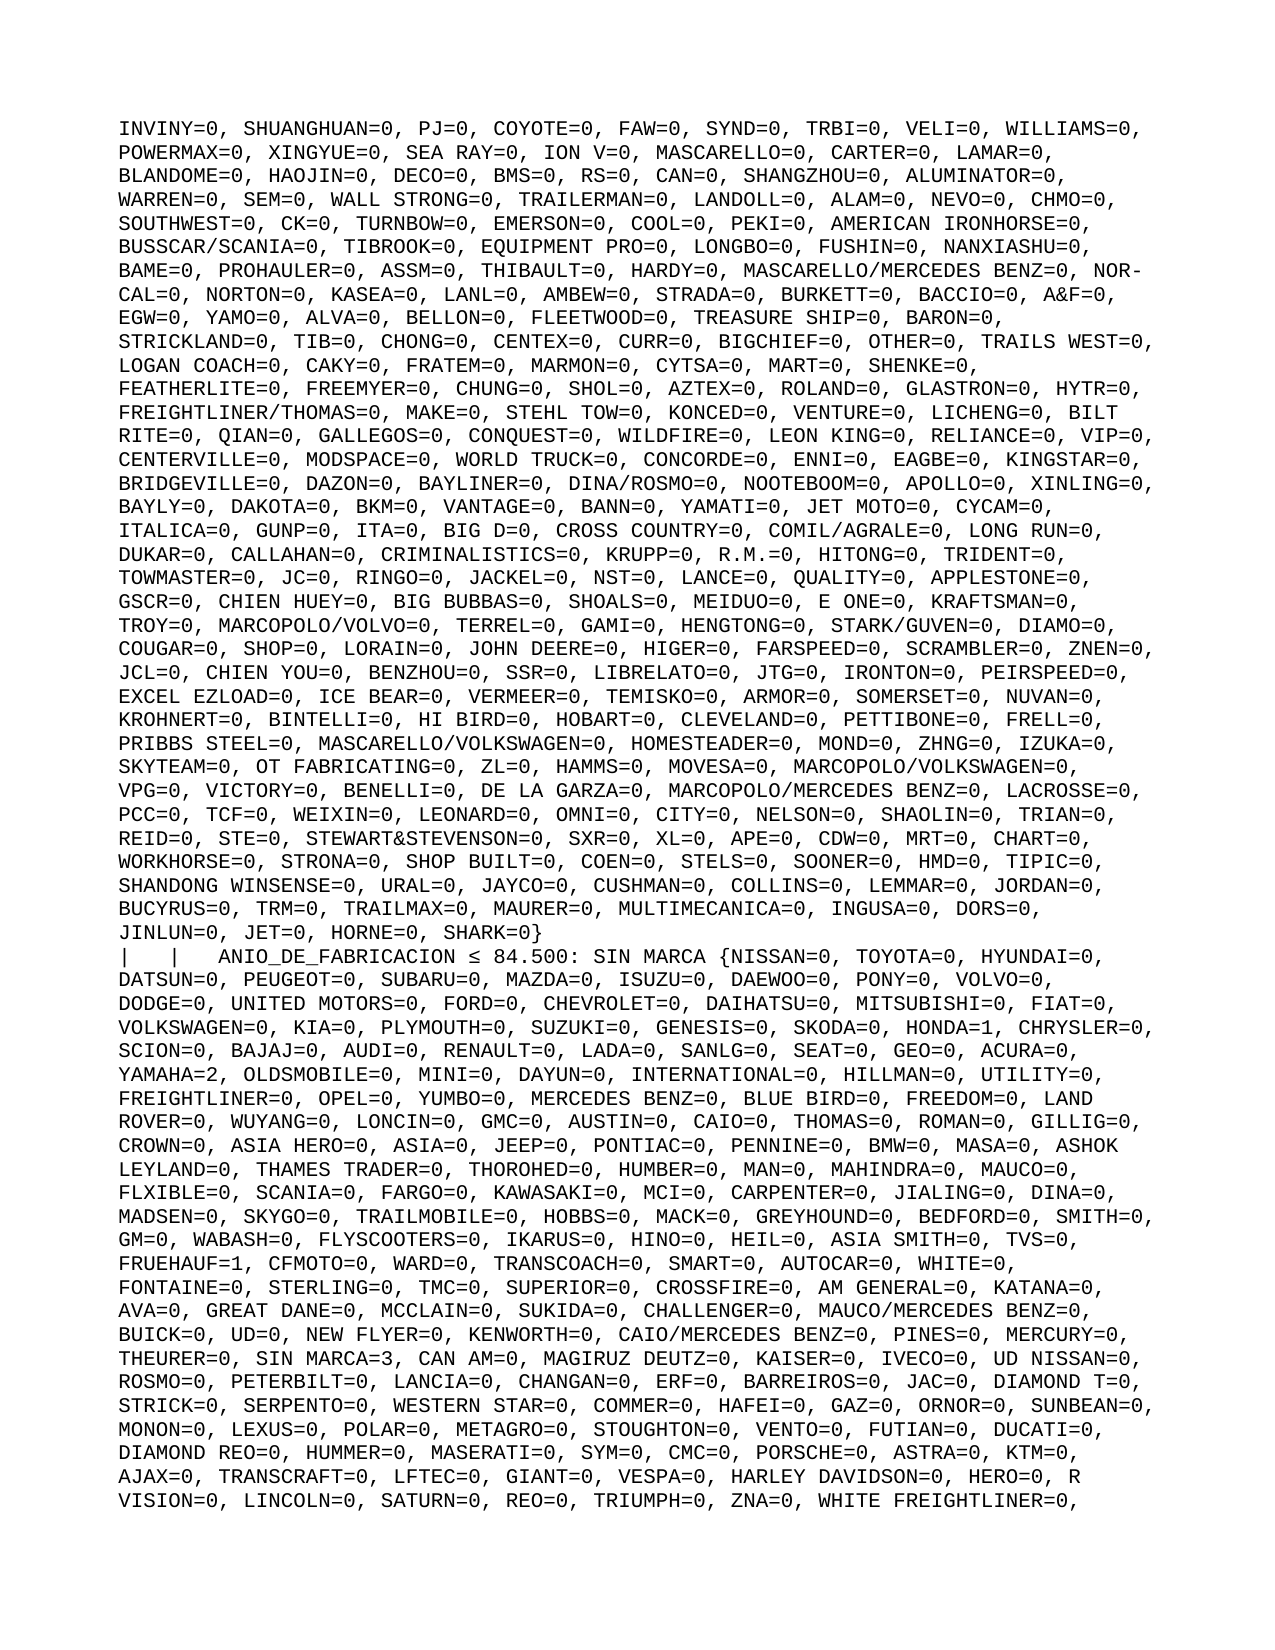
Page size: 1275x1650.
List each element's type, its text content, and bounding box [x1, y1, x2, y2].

text INVINY=0, SHUANGHUAN=0, PJ=0, COYOTE=0, FAW=0, SYND=0, TRBI=0, VELI=0, WILLIAMS=0, POWERMAX=0, XINGYUE=0, SEA RAY=0, ION V=0, MASCARELLO=0, CARTER=0, LAMAR=0, BLANDOME=0, HAOJIN=0, DECO=0, BMS=0, RS=0, CAN=0, SHANGZHOU=0, ALUMINATOR=0, WARREN=0, SEM=0, WALL STRONG=0, TRAILERMAN=0, LANDOLL=0, ALAM=0, NEVO=0, CHMO=0, SOUTHWEST=0, CK=0, TURNBOW=0, EMERSON=0, COOL=0, PEKI=0, AMERICAN IRONHORSE=0, BUSSCAR/SCANIA=0, TIBROOK=0, EQUIPMENT PRO=0, LONGBO=0, FUSHIN=0, NANXIASHU=0, BAME=0, PROHAULER=0, ASSM=0, THIBAULT=0, HARDY=0, MASCARELLO/MERCEDES BENZ=0, NOR-CAL=0, NORTON=0, KASEA=0, LANL=0, AMBEW=0, STRADA=0, BURKETT=0, BACCIO=0, A&F=0, EGW=0, YAMO=0, ALVA=0, BELLON=0, FLEETWOOD=0, TREASURE SHIP=0, BARON=0, STRICKLAND=0, TIB=0, CHONG=0, CENTEX=0, CURR=0, BIGCHIEF=0, OTHER=0, TRAILS WEST=0, LOGAN COACH=0, CAKY=0, FRATEM=0, MARMON=0, CYTSA=0, MART=0, SHENKE=0, FEATHERLITE=0, FREEMYER=0, CHUNG=0, SHOL=0, AZTEX=0, ROLAND=0, GLASTRON=0, HYTR=0, FREIGHTLINER/THOMAS=0, MAKE=0, STEHL TOW=0, KONCED=0, VENTURE=0, LICHENG=0, BILT RITE=0, QIAN=0, GALLEGOS=0, CONQUEST=0, WILDFIRE=0, LEON KING=0, RELIANCE=0, VIP=0, CENTERVILLE=0, MODSPACE=0, WORLD TRUCK=0, CONCORDE=0, ENNI=0, EAGBE=0, KINGSTAR=0, BRIDGEVILLE=0, DAZON=0, BAYLINER=0, DINA/ROSMO=0, NOOTEBOOM=0, APOLLO=0, XINLING=0, BAYLY=0, DAKOTA=0, BKM=0, VANTAGE=0, BANN=0, YAMATI=0, JET MOTO=0, CYCAM=0, ITALICA=0, GUNP=0, ITA=0, BIG D=0, CROSS COUNTRY=0, COMIL/AGRALE=0, LONG RUN=0, DUKAR=0, CALLAHAN=0, CRIMINALISTICS=0, KRUPP=0, R.M.=0, HITONG=0, TRIDENT=0, TOWMASTER=0, JC=0, RINGO=0, JACKEL=0, NST=0, LANCE=0, QUALITY=0, APPLESTONE=0, GSCR=0, CHIEN HUEY=0, BIG BUBBAS=0, SHOALS=0, MEIDUO=0, E ONE=0, KRAFTSMAN=0, TROY=0, MARCOPOLO/VOLVO=0, TERREL=0, GAMI=0, HENGTONG=0, STARK/GUVEN=0, DIAMO=0, COUGAR=0, SHOP=0, LORAIN=0, JOHN DEERE=0, HIGER=0, FARSPEED=0, SCRAMBLER=0, ZNEN=0, JCL=0, CHIEN YOU=0, BENZHOU=0, SSR=0, LIBRELATO=0, JTG=0, IRONTON=0, PEIRSPEED=0, EXCEL EZLOAD=0, ICE BEAR=0, VERMEER=0, TEMISKO=0, ARMOR=0, SOMERSET=0, NUVAN=0, KROHNERT=0, BINTELLI=0, HI BIRD=0, HOBART=0, CLEVELAND=0, PETTIBONE=0, FRELL=0, PRIBBS STEEL=0, MASCARELLO/VOLKSWAGEN=0, HOMESTEADER=0, MOND=0, ZHNG=0, IZUKA=0, SKYTEAM=0, OT FABRICATING=0, ZL=0, HAMMS=0, MOVESA=0, MARCOPOLO/VOLKSWAGEN=0, VPG=0, VICTORY=0, BENELLI=0, DE LA GARZA=0, MARCOPOLO/MERCEDES BENZ=0, LACROSSE=0, PCC=0, TCF=0, WEIXIN=0, LEONARD=0, OMNI=0, CITY=0, NELSON=0, SHAOLIN=0, TRIAN=0, REID=0, STE=0, STEWART&STEVENSON=0, SXR=0, XL=0, APE=0, CDW=0, MRT=0, CHART=0, WORKHORSE=0, STRONA=0, SHOP BUILT=0, COEN=0, STELS=0, SOONER=0, HMD=0, TIPIC=0, SHANDONG WINSENSE=0, URAL=0, JAYCO=0, CUSHMAN=0, COLLINS=0, LEMMAR=0, JORDAN=0, BUCYRUS=0, TRM=0, TRAILMAX=0, MAURER=0, MULTIMECANICA=0, INGUSA=0, DORS=0, JINLUN=0, JET=0, HORNE=0, SHARK=0} [118, 118, 1157, 946]
text | | ANIO_DE_FABRICACION ≤ 84.500: SIN MARCA {NISSAN=0, TOYOTA=0, HYUNDAI=0, DATSUN=0, PEUGEOT=0, SUBARU=0, MAZDA=0, ISUZU=0, DAEWOO=0, PONY=0, VOLVO=0, DODGE=0, UNITED MOTORS=0, FORD=0, CHEVROLET=0, DAIHATSU=0, MITSUBISHI=0, FIAT=0, VOLKSWAGEN=0, KIA=0, PLYMOUTH=0, SUZUKI=0, GENESIS=0, SKODA=0, HONDA=1, CHRYSLER=0, SCION=0, BAJAJ=0, AUDI=0, RENAULT=0, LADA=0, SANLG=0, SEAT=0, GEO=0, ACURA=0, YAMAHA=2, OLDSMOBILE=0, MINI=0, DAYUN=0, INTERNATIONAL=0, HILLMAN=0, UTILITY=0, FREIGHTLINER=0, OPEL=0, YUMBO=0, MERCEDES BENZ=0, BLUE BIRD=0, FREEDOM=0, LAND ROVER=0, WUYANG=0, LONCIN=0, GMC=0, AUSTIN=0, CAIO=0, THOMAS=0, ROMAN=0, GILLIG=0, CROWN=0, ASIA HERO=0, ASIA=0, JEEP=0, PONTIAC=0, PENNINE=0, BMW=0, MASA=0, ASHOK LEYLAND=0, THAMES TRADER=0, THOROHED=0, HUMBER=0, MAN=0, MAHINDRA=0, MAUCO=0, FLXIBLE=0, SCANIA=0, FARGO=0, KAWASAKI=0, MCI=0, CARPENTER=0, JIALING=0, DINA=0, MADSEN=0, SKYGO=0, TRAILMOBILE=0, HOBBS=0, MACK=0, GREYHOUND=0, BEDFORD=0, SMITH=0, GM=0, WABASH=0, FLYSCOOTERS=0, IKARUS=0, HINO=0, HEIL=0, ASIA SMITH=0, TVS=0, FRUEHAUF=1, CFMOTO=0, WARD=0, TRANSCOACH=0, SMART=0, AUTOCAR=0, WHITE=0, FONTAINE=0, STERLING=0, TMC=0, SUPERIOR=0, CROSSFIRE=0, AM GENERAL=0, KATANA=0, AVA=0, GREAT DANE=0, MCCLAIN=0, SUKIDA=0, CHALLENGER=0, MAUCO/MERCEDES BENZ=0, BUICK=0, UD=0, NEW FLYER=0, KENWORTH=0, CAIO/MERCEDES BENZ=0, PINES=0, MERCURY=0, THEURER=0, SIN MARCA=3, CAN AM=0, MAGIRUZ DEUTZ=0, KAISER=0, IVECO=0, UD NISSAN=0, ROSMO=0, PETERBILT=0, LANCIA=0, CHANGAN=0, ERF=0, BARREIROS=0, JAC=0, DIAMOND T=0, STRICK=0, SERPENTO=0, WESTERN STAR=0, COMMER=0, HAFEI=0, GAZ=0, ORNOR=0, SUNBEAN=0, MONON=0, LEXUS=0, POLAR=0, METAGRO=0, STOUGHTON=0, VENTO=0, FUTIAN=0, DUCATI=0, DIAMOND REO=0, HUMMER=0, MASERATI=0, SYM=0, CMC=0, PORSCHE=0, ASTRA=0, KTM=0, AJAX=0, TRANSCRAFT=0, LFTEC=0, GIANT=0, VESPA=0, HARLEY DAVIDSON=0, HERO=0, R VISION=0, LINCOLN=0, SATURN=0, REO=0, TRIUMPH=0, ZNA=0, WHITE FREIGHTLINER=0, [118, 946, 1157, 1513]
